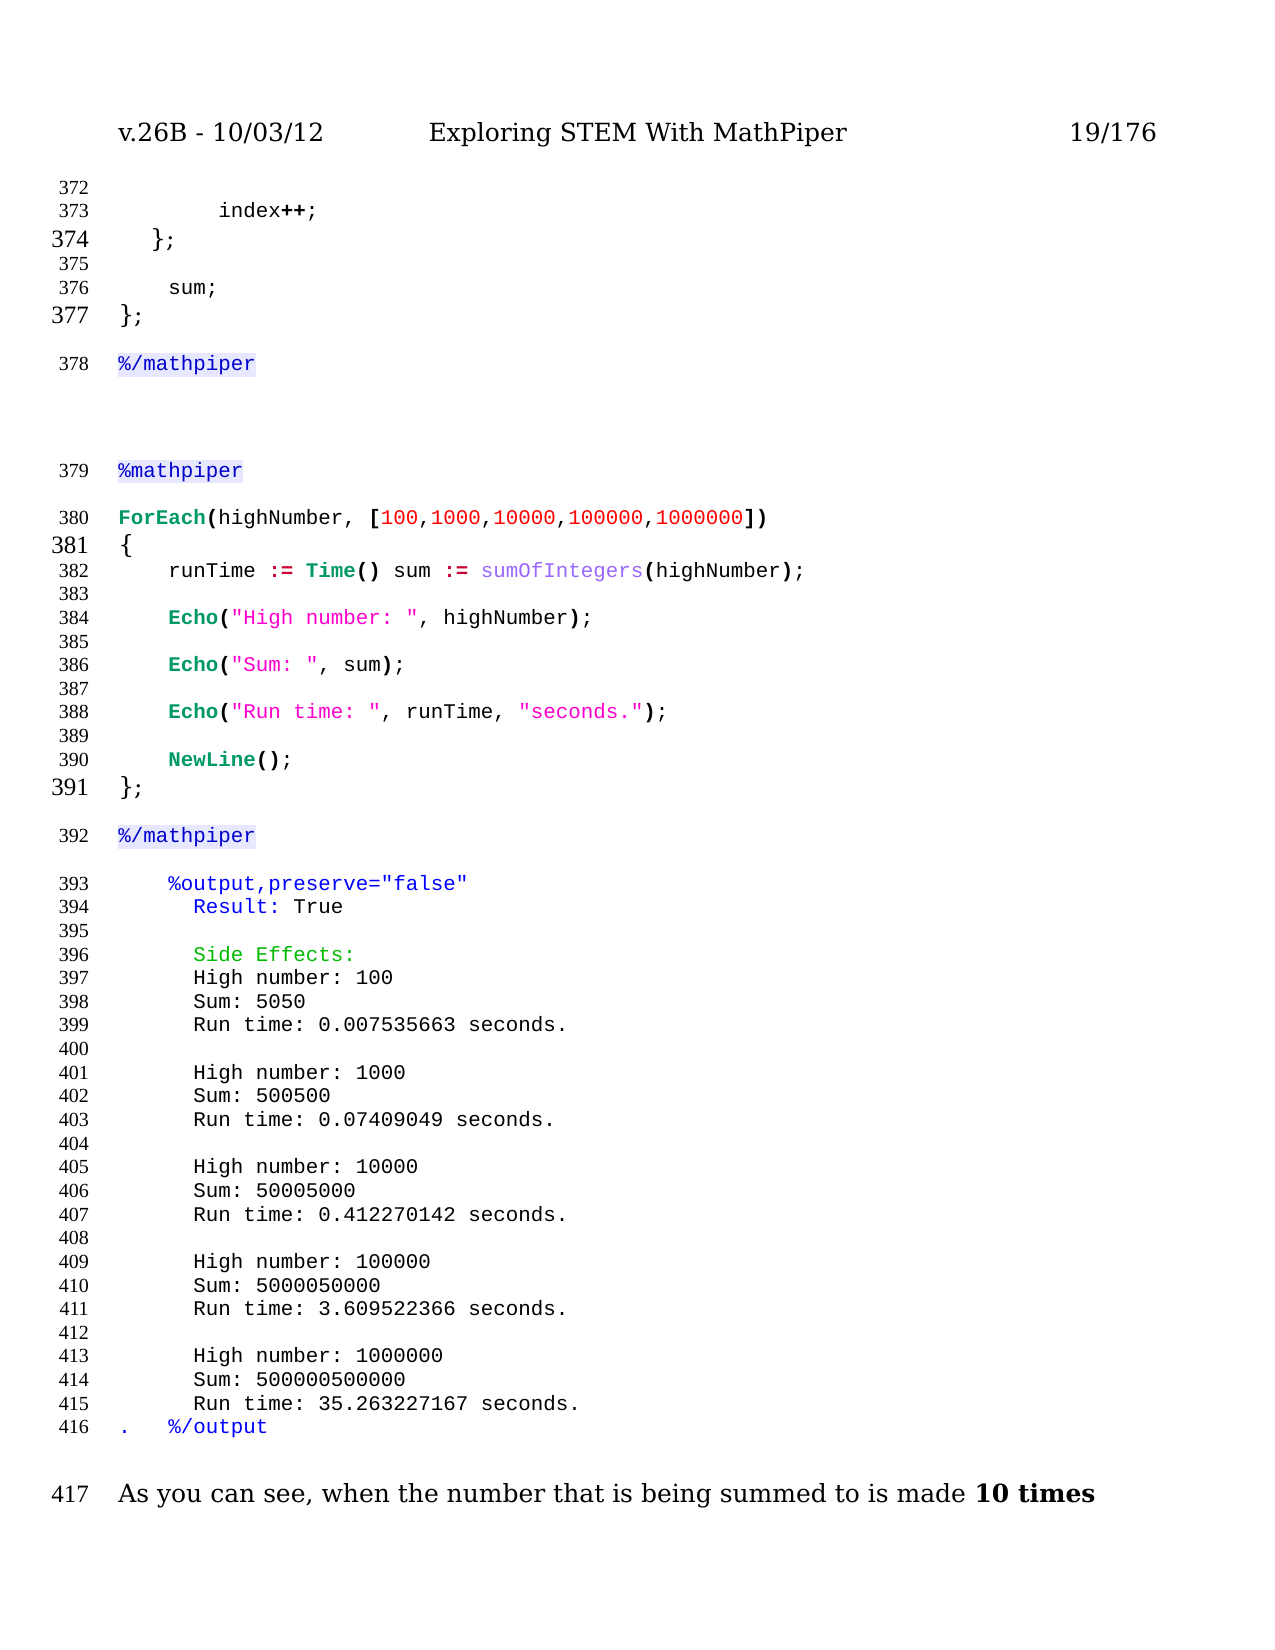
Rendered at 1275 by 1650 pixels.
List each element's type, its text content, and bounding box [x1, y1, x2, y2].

text Run time: 35.263227167 seconds. [118, 1393, 1157, 1416]
text Sum: 500000500000 [118, 1369, 1157, 1393]
text %/mathpiper [118, 825, 1157, 849]
text }; [118, 224, 1157, 253]
text Echo("Sum: ", sum); [118, 654, 1157, 678]
text Run time: 0.412270142 seconds. [118, 1204, 1157, 1227]
text Side Effects: [118, 943, 1157, 967]
text ForEach(highNumber, [100,1000,10000,100000,1000000]) [118, 507, 1157, 531]
text Sum: 5000050000 [118, 1274, 1157, 1298]
text Sum: 50005000 [118, 1180, 1157, 1204]
text Echo("High number: ", highNumber); [118, 607, 1157, 631]
text runTime := Time() sum := sumOfIntegers(highNumber); [118, 560, 1157, 583]
text %/mathpiper [118, 353, 1157, 377]
text %mathpiper [118, 459, 1157, 483]
text Run time: 0.07409049 seconds. [118, 1109, 1157, 1133]
text }; [118, 301, 1157, 330]
text . %/output [118, 1416, 1157, 1440]
text Run time: 0.007535663 seconds. [118, 1014, 1157, 1038]
text High number: 10000 [118, 1156, 1157, 1180]
text Echo("Run time: ", runTime, "seconds."); [118, 702, 1157, 725]
text NewLine(); [118, 749, 1157, 772]
text sum; [118, 277, 1157, 301]
text High number: 100 [118, 967, 1157, 991]
text High number: 100000 [118, 1251, 1157, 1274]
text Result: True [118, 896, 1157, 920]
text Sum: 500500 [118, 1085, 1157, 1109]
text High number: 1000 [118, 1062, 1157, 1085]
text As you can see, when the number that is being summed to is made 10 times [118, 1478, 1157, 1508]
text }; [118, 772, 1157, 802]
text index++; [118, 200, 1157, 224]
text Run time: 3.609522366 seconds. [118, 1298, 1157, 1322]
text High number: 1000000 [118, 1346, 1157, 1369]
text %output,preserve="false" [118, 873, 1157, 896]
text Sum: 5050 [118, 991, 1157, 1014]
text { [118, 531, 1157, 560]
